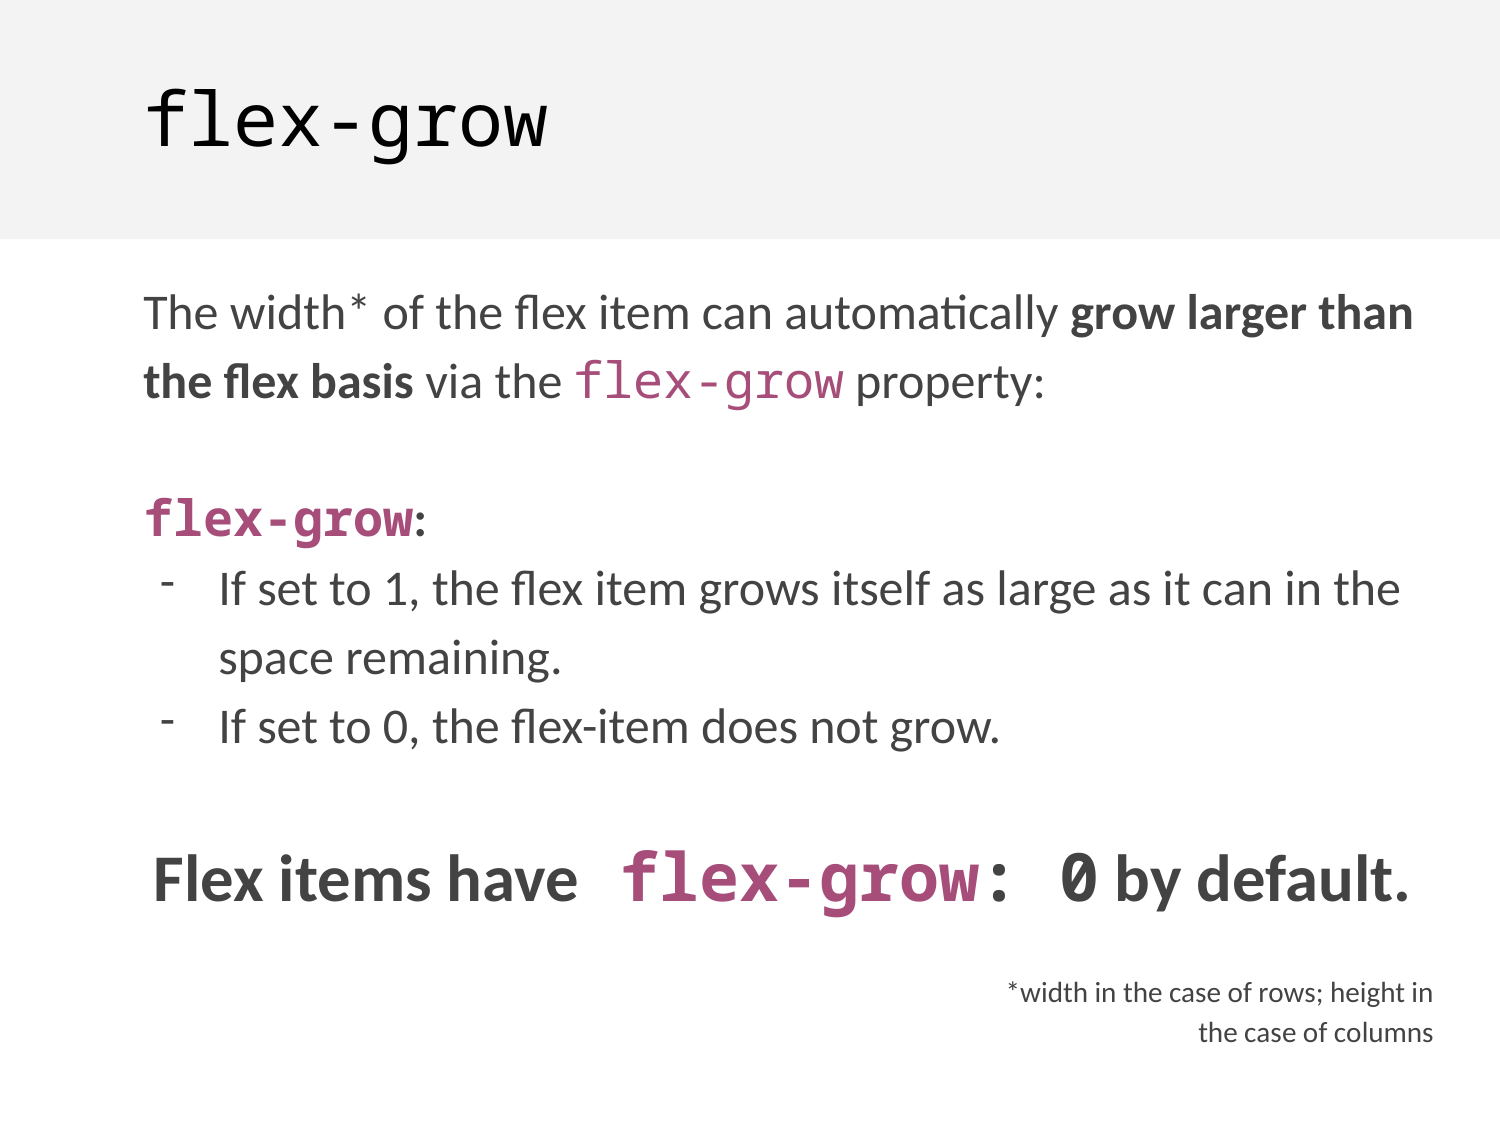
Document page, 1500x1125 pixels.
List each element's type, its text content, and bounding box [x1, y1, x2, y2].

list The width* of the flex item can automatically grow larger than the flex basis via the flex-grow property: flex-grow: If set to 1, the flex item grows itself as large as it can in the space remaining. If set to 0, the flex-item does not grow. Flex items have flex-grow: 0 by default. [128, 255, 1437, 883]
list *width in the case of rows; height in the case of columns [951, 952, 1449, 1099]
title flex-grow [128, 56, 1372, 183]
